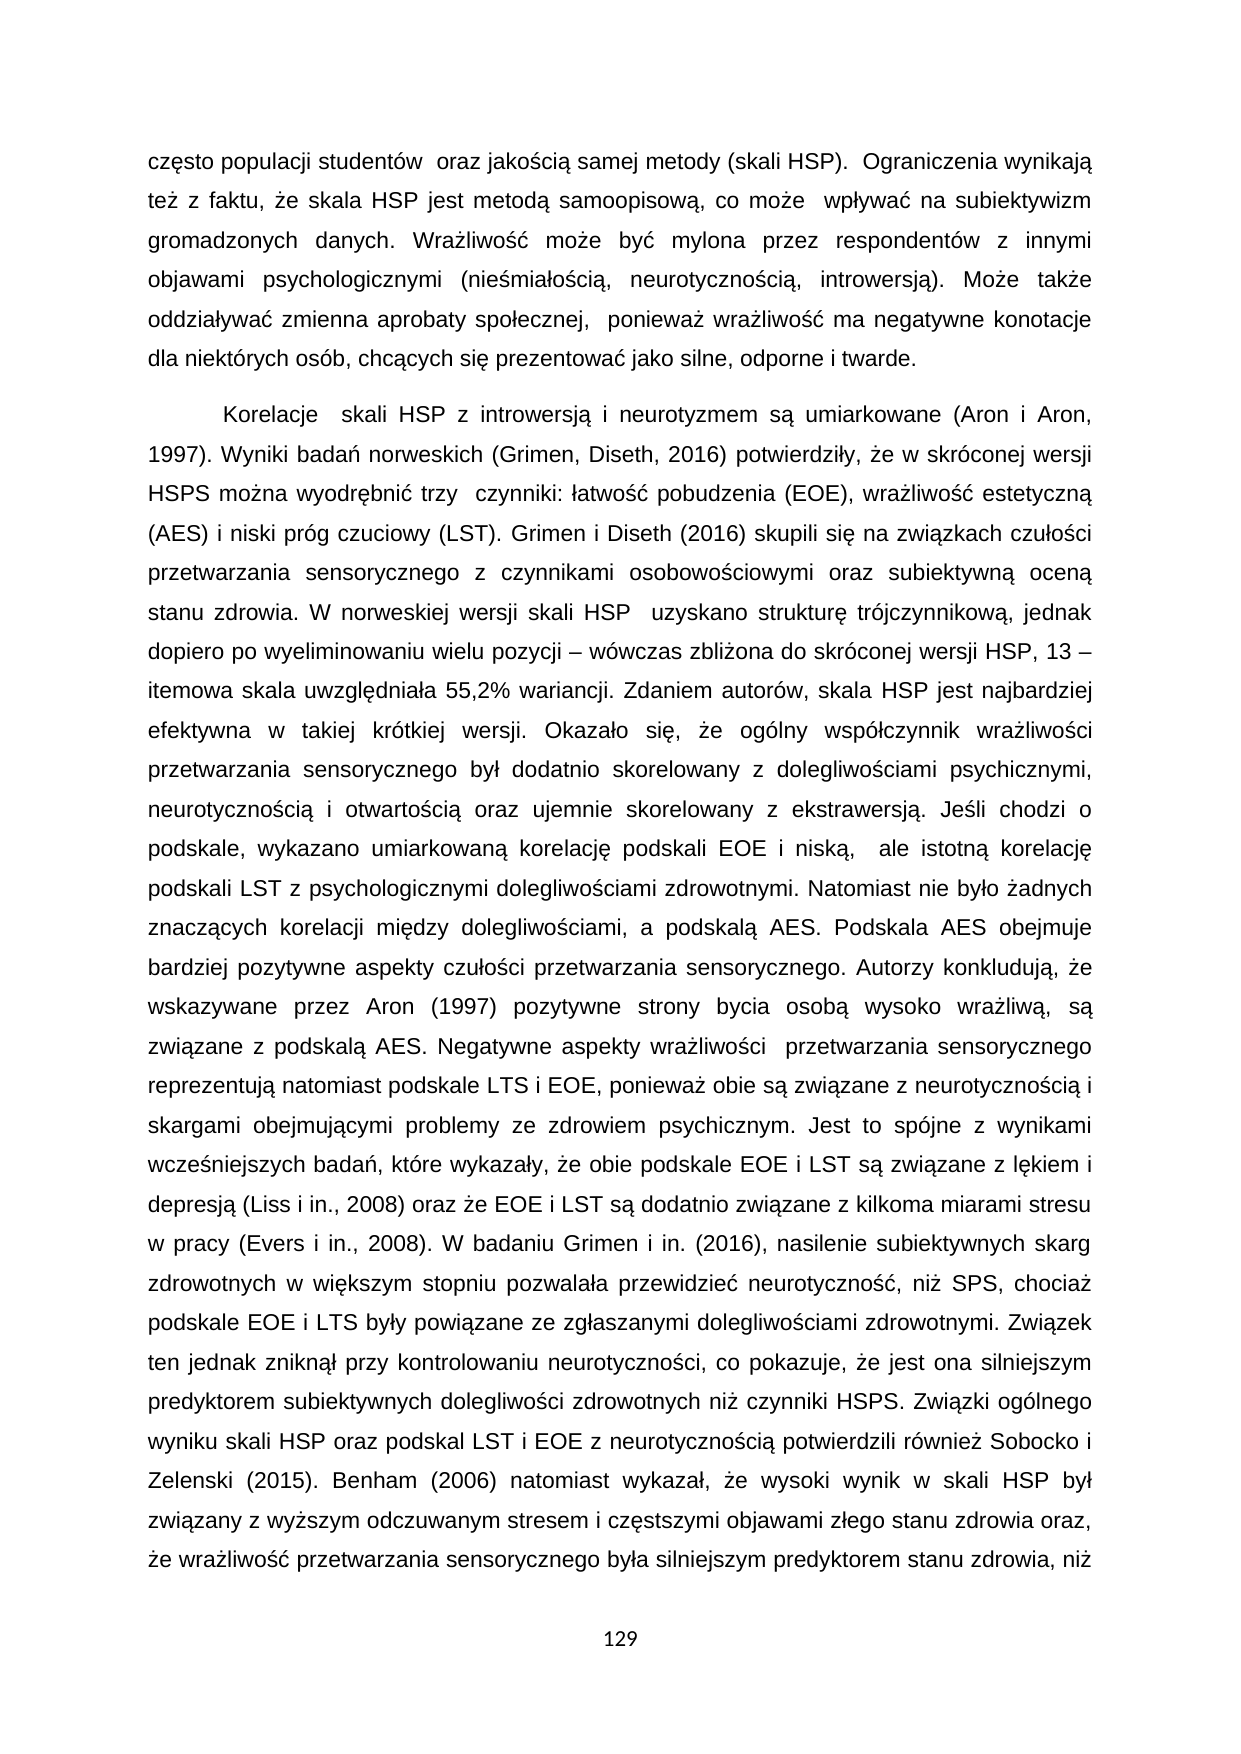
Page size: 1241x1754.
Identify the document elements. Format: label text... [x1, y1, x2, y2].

text często populacji studentów oraz jakością samej metody (skali HSP). Ograniczenia wynikają też z faktu, że skala HSP jest metodą samoopisową, co może wpływać na subiektywizm gromadzonych danych. Wrażliwość może być mylona przez respondentów z innymi objawami psychologicznymi (nieśmiałością, neurotycznością, introwersją). Może także oddziaływać zmienna aprobaty społecznej, ponieważ wrażliwość ma negatywne konotacje dla niektórych osób, chcących się prezentować jako silne, odporne i twarde. [148, 148, 1093, 371]
text Korelacje skali HSP z introwersją i neurotyzmem są umiarkowane (Aron i Aron, 1997). Wyniki badań norweskich (Grimen, Diseth, 2016) potwierdziły, że w skróconej wersji HSPS można wyodrębnić trzy czynniki: łatwość pobudzenia (EOE), wrażliwość estetyczną (AES) i niski próg czuciowy (LST). Grimen i Diseth (2016) skupili się na związkach czułości przetwarzania sensorycznego z czynnikami osobowościowymi oraz subiektywną oceną stanu zdrowia. W norweskiej wersji skali HSP uzyskano strukturę trójczynnikową, jednak dopiero po wyeliminowaniu wielu pozycji – wówczas zbliżona do skróconej wersji HSP, 13 – itemowa skala uwzględniała 55,2% wariancji. Zdaniem autorów, skala HSP jest najbardziej efektywna w takiej krótkiej wersji. Okazało się, że ogólny współczynnik wrażliwości przetwarzania sensorycznego był dodatnio skorelowany z dolegliwościami psychicznymi, neurotycznością i otwartością oraz ujemnie skorelowany z ekstrawersją. Jeśli chodzi o podskale, wykazano umiarkowaną korelację podskali EOE i niską, ale istotną korelację podskali LST z psychologicznymi dolegliwościami zdrowotnymi. Natomiast nie było żadnych znaczących korelacji między dolegliwościami, a podskalą AES. Podskala AES obejmuje bardziej pozytywne aspekty czułości przetwarzania sensorycznego. Autorzy konkludują, że wskazywane przez Aron (1997) pozytywne strony bycia osobą wysoko wrażliwą, są związane z podskalą AES. Negatywne aspekty wrażliwości przetwarzania sensorycznego reprezentują natomiast podskale LTS i EOE, ponieważ obie są związane z neurotycznością i skargami obejmującymi problemy ze zdrowiem psychicznym. Jest to spójne z wynikami wcześniejszych badań, które wykazały, że obie podskale EOE i LST są związane z lękiem i depresją (Liss i in., 2008) oraz że EOE i LST są dodatnio związane z kilkoma miarami stresu w pracy (Evers i in., 2008). W badaniu Grimen i in. (2016), nasilenie subiektywnych skarg zdrowotnych w większym stopniu pozwalała przewidzieć neurotyczność, niż SPS, chociaż podskale EOE i LTS były powiązane ze zgłaszanymi dolegliwościami zdrowotnymi. Związek ten jednak zniknął przy kontrolowaniu neurotyczności, co pokazuje, że jest ona silniejszym predyktorem subiektywnych dolegliwości zdrowotnych niż czynniki HSPS. Związki ogólnego wyniku skali HSP oraz podskal LST i EOE z neurotycznością potwierdzili również Sobocko i Zelenski (2015). Benham (2006) natomiast wykazał, że wysoki wynik w skali HSP był związany z wyższym odczuwanym stresem i częstszymi objawami złego stanu zdrowia oraz, że wrażliwość przetwarzania sensorycznego była silniejszym predyktorem stanu zdrowia, niż [148, 401, 1093, 1572]
